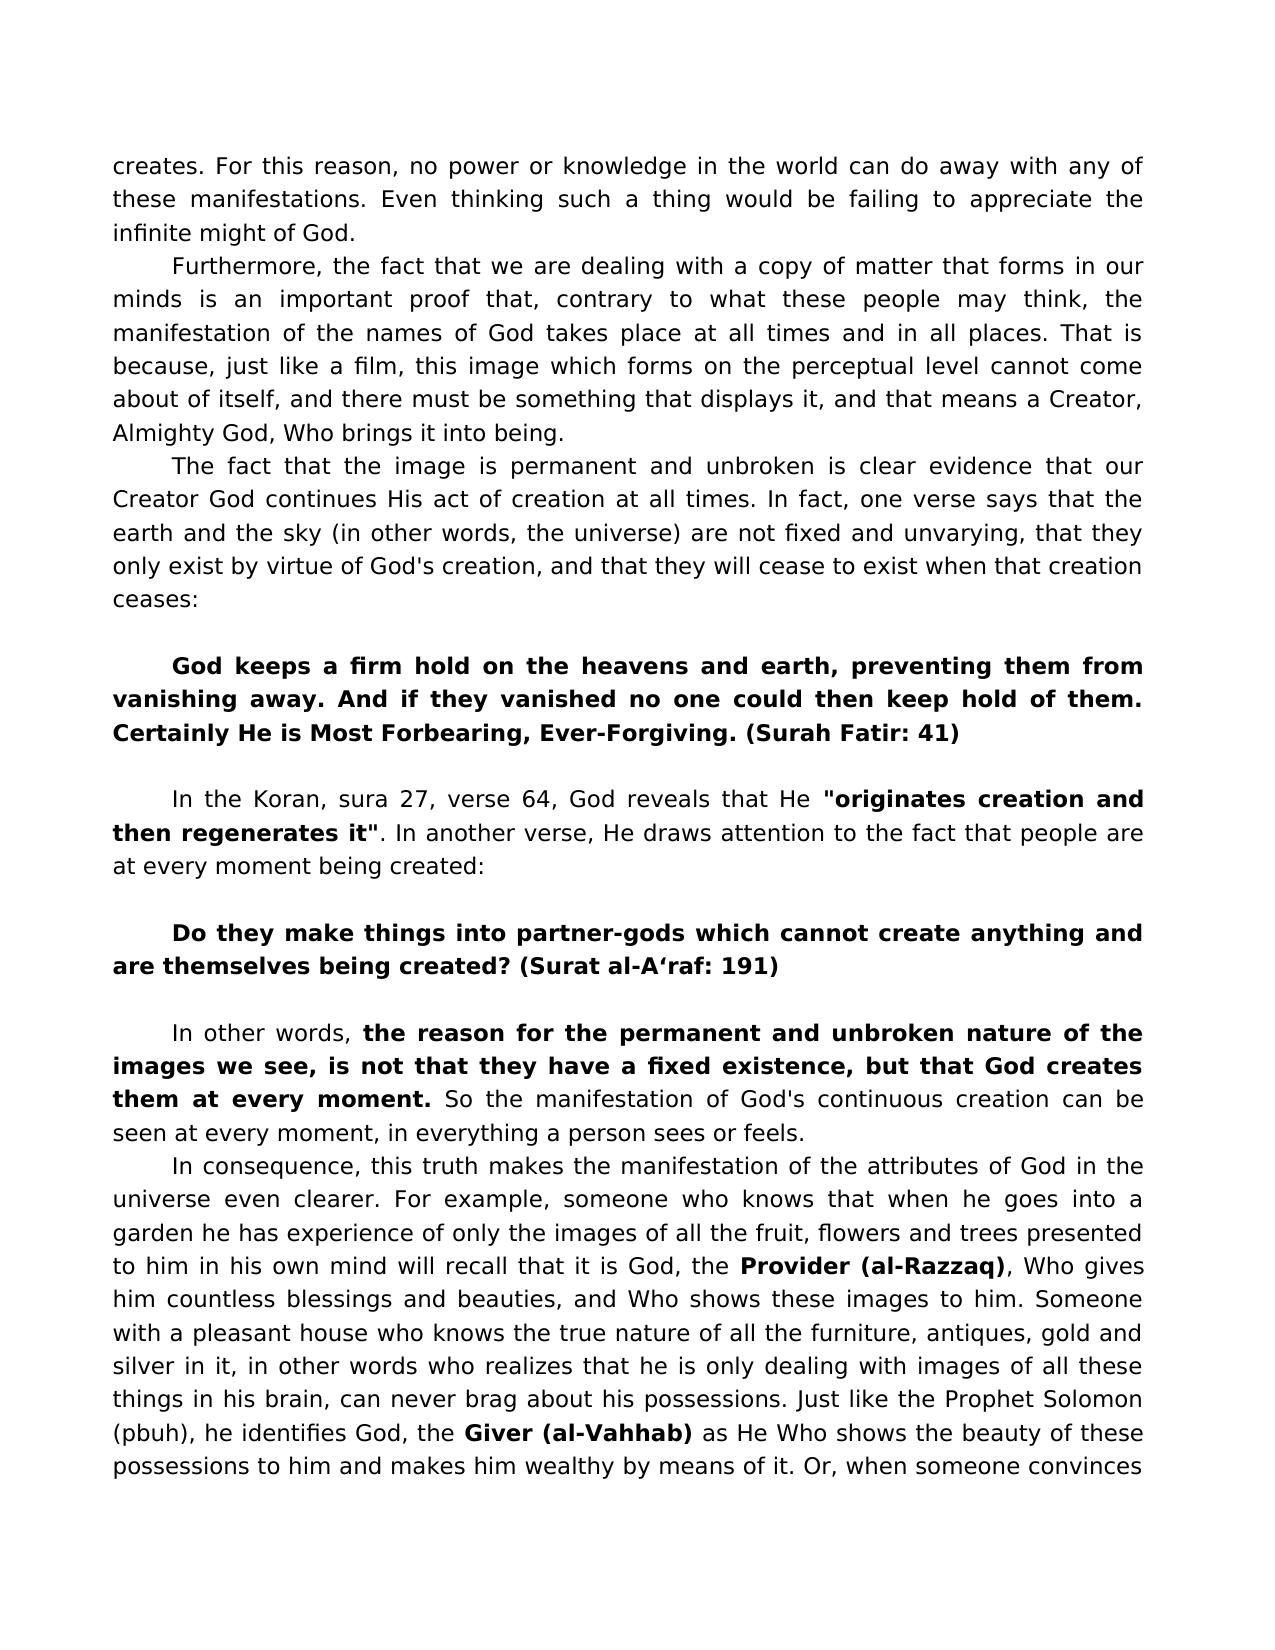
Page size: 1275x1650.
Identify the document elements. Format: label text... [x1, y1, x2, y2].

text In other words, the reason for the permanent and unbroken nature of the images we see, is not that they have a fixed existence, but that God creates them at every moment. So the manifestation of God's continuous creation can be seen at every moment, in everything a person sees or feels. [112, 1014, 1145, 1148]
text In the Koran, sura 27, verse 64, God reveals that He "originates creation and then regenerates it". In another verse, He draws attention to the fact that people are at every moment being created: [112, 781, 1145, 881]
text God keeps a firm hold on the heavens and earth, preventing them from vanishing away. And if they vanished no one could then keep hold of them. Certainly He is Most Forbearing, Ever-Forgiving. (Surah Fatir: 41) [112, 648, 1145, 748]
text Do they make things into partner-gods which cannot create anything and are themselves being created? (Surat al-A‘raf: 191) [112, 914, 1145, 981]
text Furthermore, the fact that we are dealing with a copy of matter that forms in our minds is an important proof that, contrary to what these people may think, the manifestation of the names of God takes place at all times and in all places. That is because, just like a film, this image which forms on the perceptual level cannot come about of itself, and there must be something that displays it, and that means a Creator, Almighty God, Who brings it into being. [112, 248, 1145, 448]
text The fact that the image is permanent and unbroken is clear evidence that our Creator God continues His act of creation at all times. In fact, one verse says that the earth and the sky (in other words, the universe) are not fixed and unvarying, that they only exist by virtue of God's creation, and that they will cease to exist when that creation ceases: [112, 448, 1145, 614]
text In consequence, this truth makes the manifestation of the attributes of God in the universe even clearer. For example, someone who knows that when he goes into a garden he has experience of only the images of all the fruit, flowers and trees presented to him in his own mind will recall that it is God, the Provider (al-Razzaq), Who gives him countless blessings and beauties, and Who shows these images to him. Someone with a pleasant house who knows the true nature of all the furniture, antiques, gold and silver in it, in other words who realizes that he is only dealing with images of all these things in his brain, can never brag about his possessions. Just like the Prophet Solomon (pbuh), he identifies God, the Giver (al-Vahhab) as He Who shows the beauty of these possessions to him and makes him wealthy by means of it. Or, when someone convinces [112, 1148, 1145, 1481]
text creates. For this reason, no power or knowledge in the world can do away with any of these manifestations. Even thinking such a thing would be failing to appreciate the infinite might of God. [112, 148, 1145, 248]
